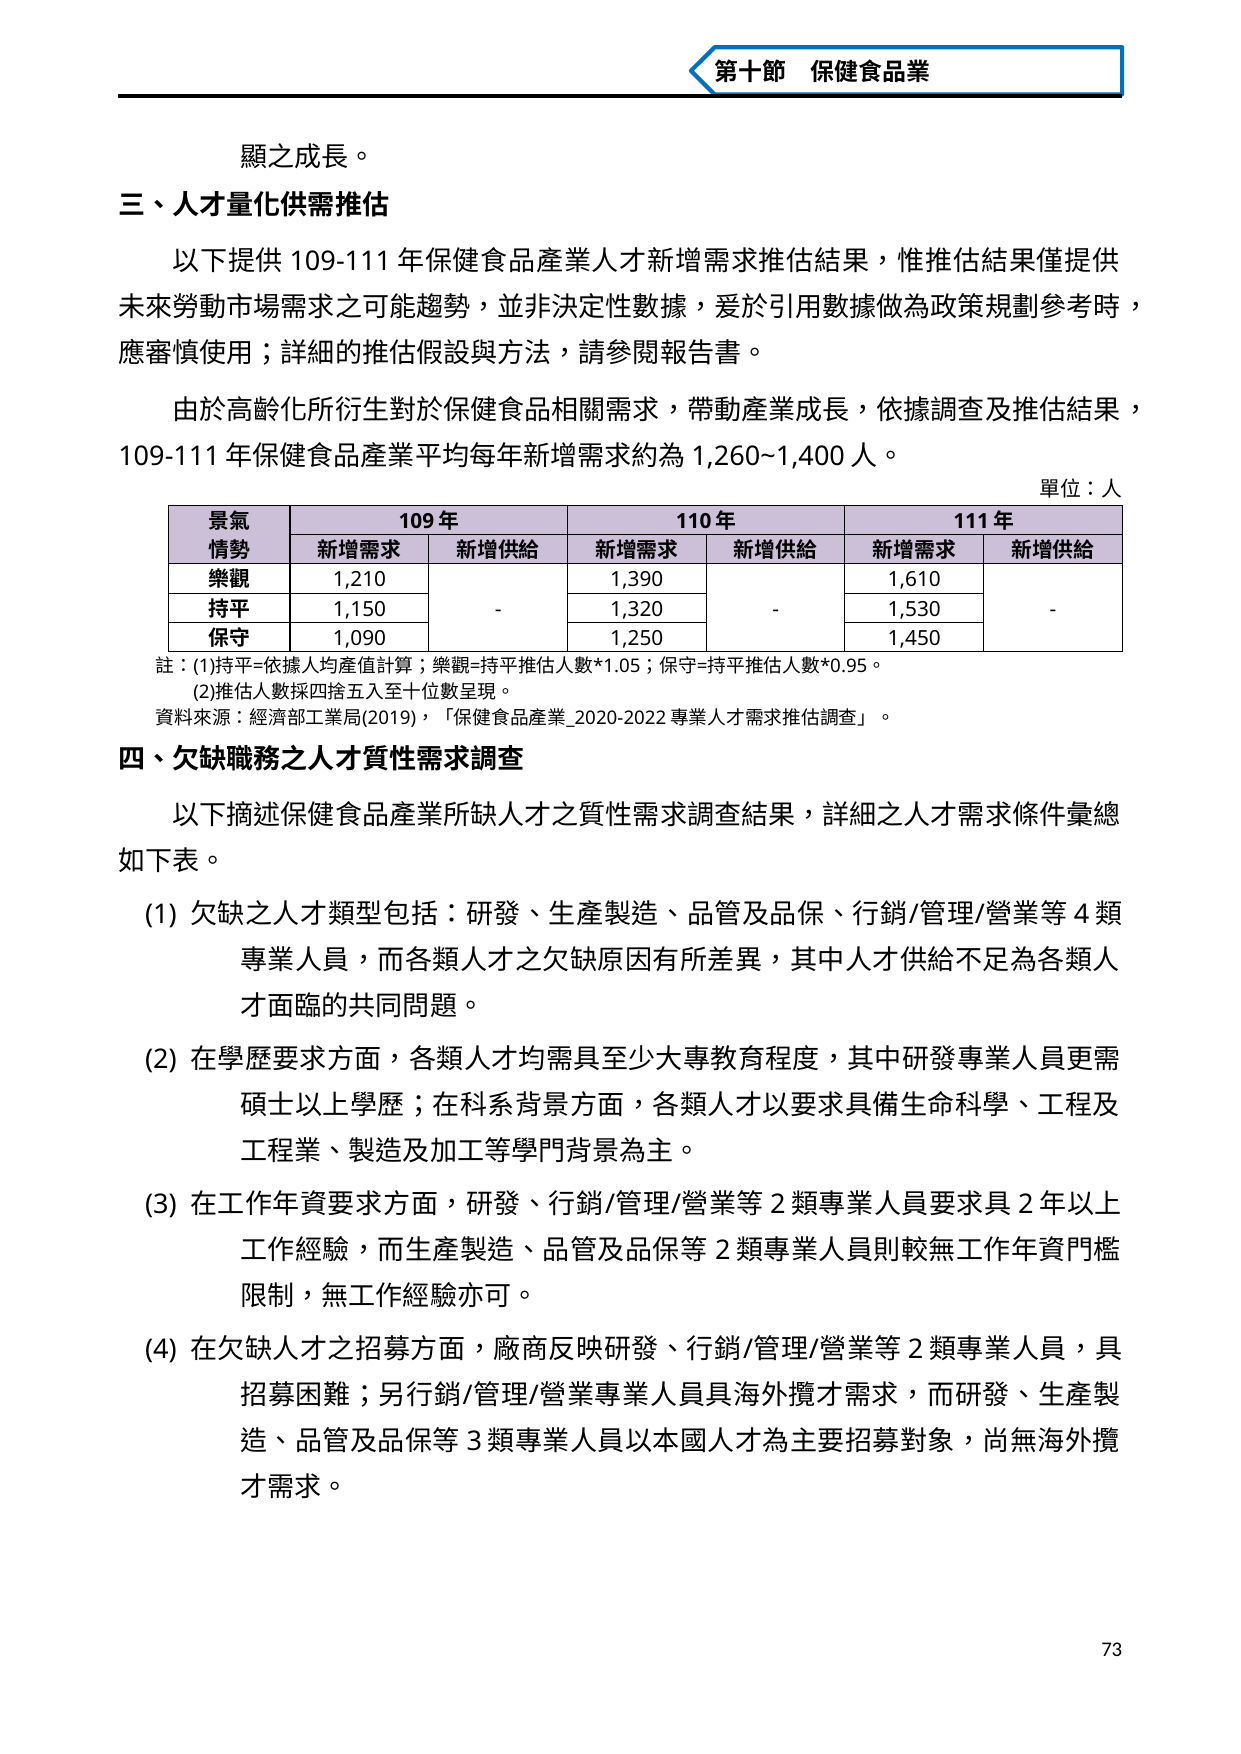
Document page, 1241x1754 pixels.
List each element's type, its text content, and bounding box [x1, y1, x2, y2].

table_cell 1,450 [845, 623, 983, 651]
text 四、欠缺職務之人才質性需求調查 [118, 737, 1122, 777]
table_cell - [984, 564, 1122, 651]
table_header 景氣 情勢 [169, 506, 289, 563]
table_cell 持平 [169, 594, 289, 622]
table_header 109年 [291, 506, 567, 534]
text 資料來源：經濟部工業局(2019)，「保健食品產業_2020-2022專業人才需求推估調查」。 [156, 704, 1122, 730]
table_cell 樂觀 [169, 564, 289, 592]
table_cell 1,610 [845, 564, 983, 592]
table_cell 1,390 [568, 564, 706, 592]
table_cell 1,320 [568, 594, 706, 622]
table_cell 新增需求 [291, 535, 428, 563]
list 顯之成長。 [145, 130, 1122, 176]
table_cell 新增需求 [568, 535, 706, 563]
text 由於高齡化所衍生對於保健食品相關需求，帶動產業成長，依據調查及推估結果，109-111年保健食品產業平均每年新增需求約為1,260~1,400人。 [118, 382, 1122, 474]
table_header 111年 [845, 506, 1122, 534]
text 單位：人 [183, 474, 1122, 502]
table_cell 1,530 [845, 594, 983, 622]
table_cell 新增供給 [984, 535, 1122, 563]
list 欠缺之人才類型包括：研發、生產製造、品管及品保、行銷/管理/營業等4類專業人員，而各類人才之欠缺原因有所差異，其中人才供給不足為各類人才面臨的共同問題。 [145, 887, 1122, 1024]
text 三、人才量化供需推估 [118, 183, 1122, 222]
table_cell 新增供給 [429, 535, 567, 563]
table_cell - [707, 564, 844, 651]
text (2)推估人數採四捨五入至十位數呈現。 [193, 678, 1122, 704]
table_header 110年 [568, 506, 844, 534]
text 以下提供109-111年保健食品產業人才新增需求推估結果，惟推估結果僅提供未來勞動市場需求之可能趨勢，並非決定性數據，爰於引用數據做為政策規劃參考時，應審慎使用；詳細的推估假設與方法，請參閱報告書。 [118, 234, 1122, 371]
table_cell - [429, 564, 567, 651]
list 在學歷要求方面，各類人才均需具至少大專教育程度，其中研發專業人員更需碩士以上學歷；在科系背景方面，各類人才以要求具備生命科學、工程及工程業、製造及加工等學門背景為主。 [145, 1032, 1122, 1169]
list 在工作年資要求方面，研發、行銷/管理/營業等2類專業人員要求具2年以上工作經驗，而生產製造、品管及品保等2類專業人員則較無工作年資門檻限制，無工作經驗亦可。 [145, 1177, 1122, 1314]
text 以下摘述保健食品產業所缺人才之質性需求調查結果，詳細之人才需求條件彙總如下表。 [118, 788, 1122, 879]
table_cell 新增需求 [845, 535, 983, 563]
table_cell 1,150 [291, 594, 428, 622]
list 在欠缺人才之招募方面，廠商反映研發、行銷/管理/營業等2類專業人員，具招募困難；另行銷/管理/營業專業人員具海外攬才需求，而研發、生產製造、品管及品保等3類專業人員以本國人才為主要招募對象，尚無海外攬才需求。 [145, 1322, 1122, 1505]
table_cell 1,090 [291, 623, 428, 651]
table_cell 新增供給 [707, 535, 844, 563]
table_cell 1,250 [568, 623, 706, 651]
table_cell 保守 [169, 623, 289, 651]
table_cell 1,210 [291, 564, 428, 592]
text 註：(1)持平=依據人均產值計算；樂觀=持平推估人數*1.05；保守=持平推估人數*0.95。 [156, 652, 1122, 678]
